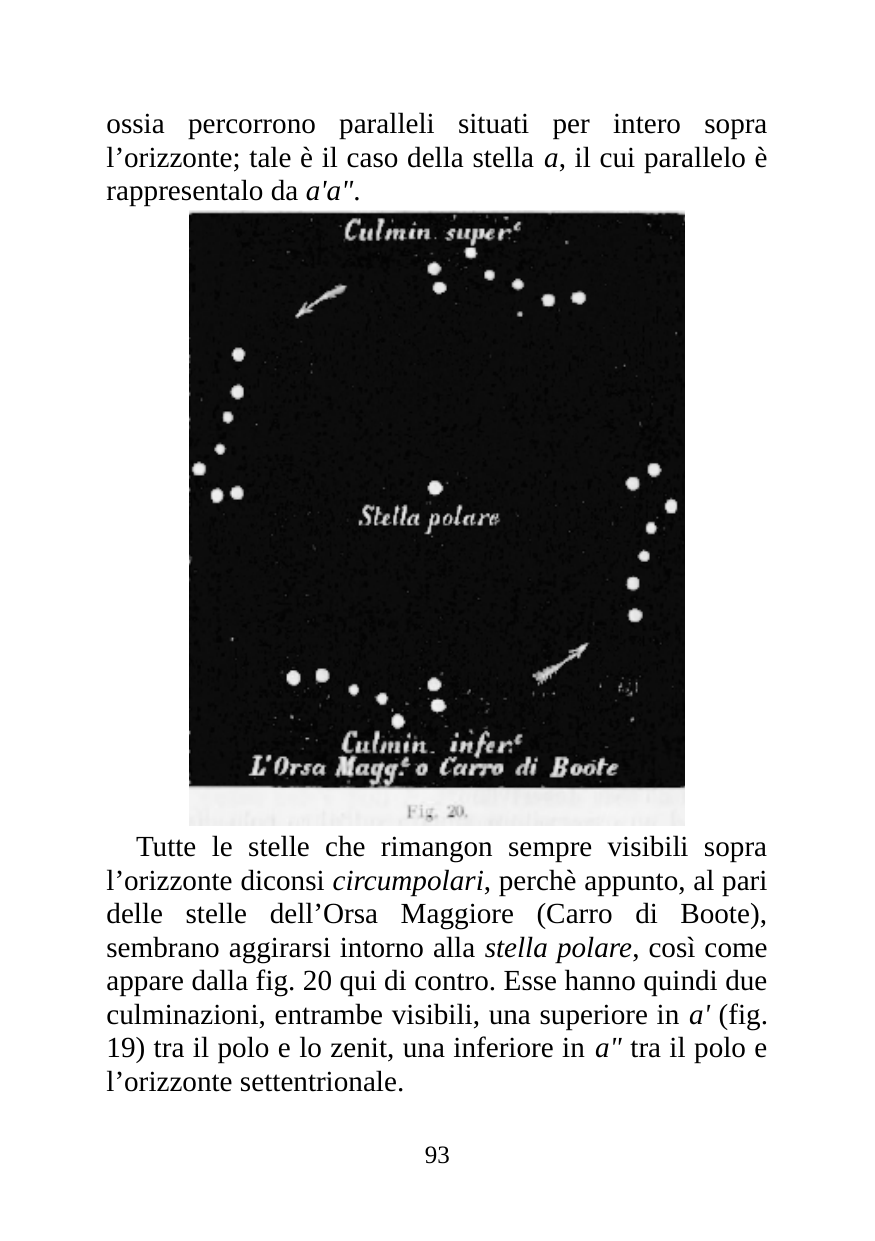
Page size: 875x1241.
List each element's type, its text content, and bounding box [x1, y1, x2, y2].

text Tutte le stelle che rimangon sempre visibili sopra l’orizzonte diconsi circumpolari, perchè appunto, al pari delle stelle dell’Orsa Maggiore (Carro di Boote), sembrano aggirarsi intorno alla stella polare, così come appare dalla fig. 20 qui di contro. Esse hanno quindi due culminazioni, entrambe visibili, una superiore in a' (fig. 19) tra il polo e lo zenit, una inferiore in a" tra il polo e l’orizzonte settentrionale. [106, 826, 768, 1098]
text ossia percorrono paralleli situati per intero sopra l’orizzonte; tale è il caso della stella a, il cui parallelo è rappresentalo da a'a". [106, 106, 768, 207]
picture [189, 210, 685, 826]
